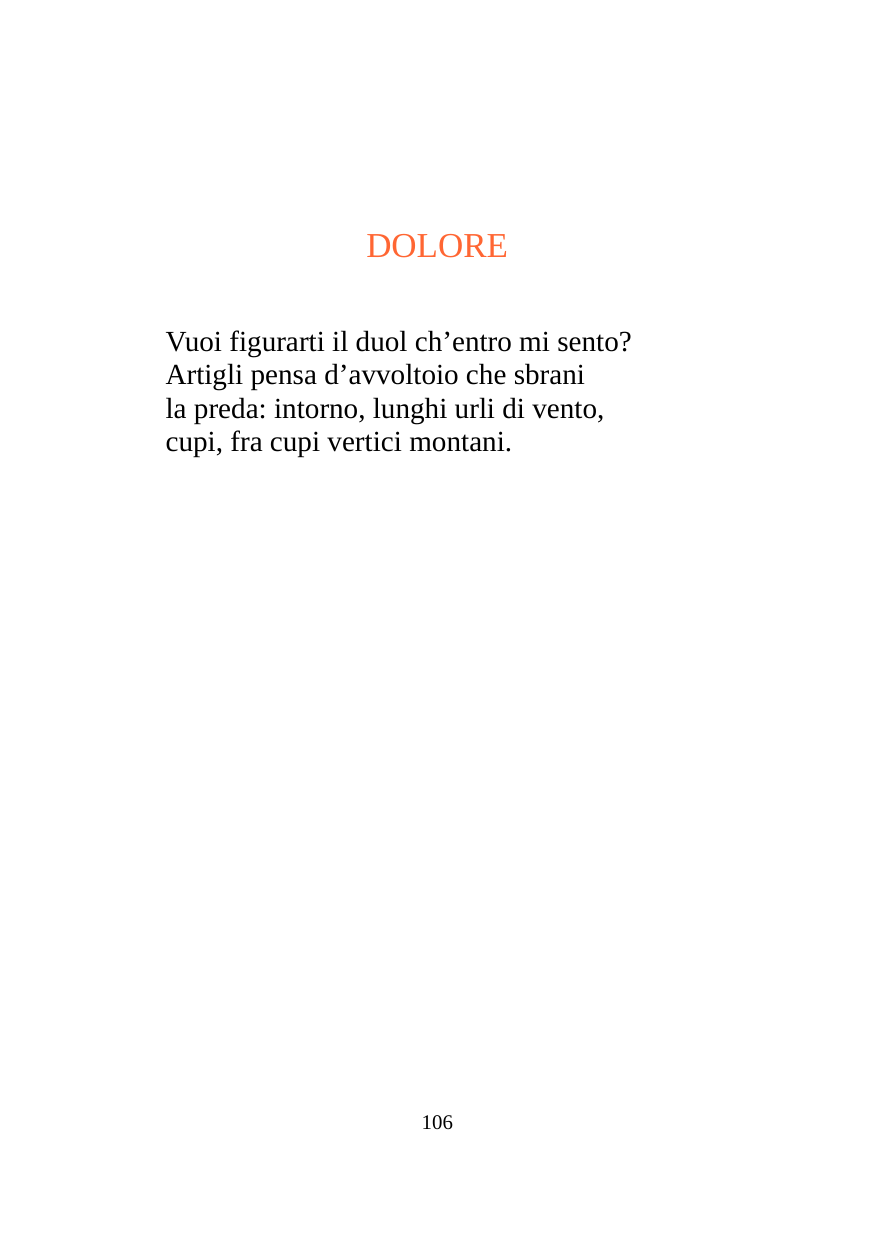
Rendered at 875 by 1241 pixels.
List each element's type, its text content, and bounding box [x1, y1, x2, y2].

text Vuoi figurarti il duol ch’entro mi sento? Artigli pensa d’avvoltoio che sbrani la preda: intorno, lunghi urli di vento, cupi, fra cupi vertici montani. [165, 324, 768, 458]
subtitle DOLORE [106, 224, 768, 264]
